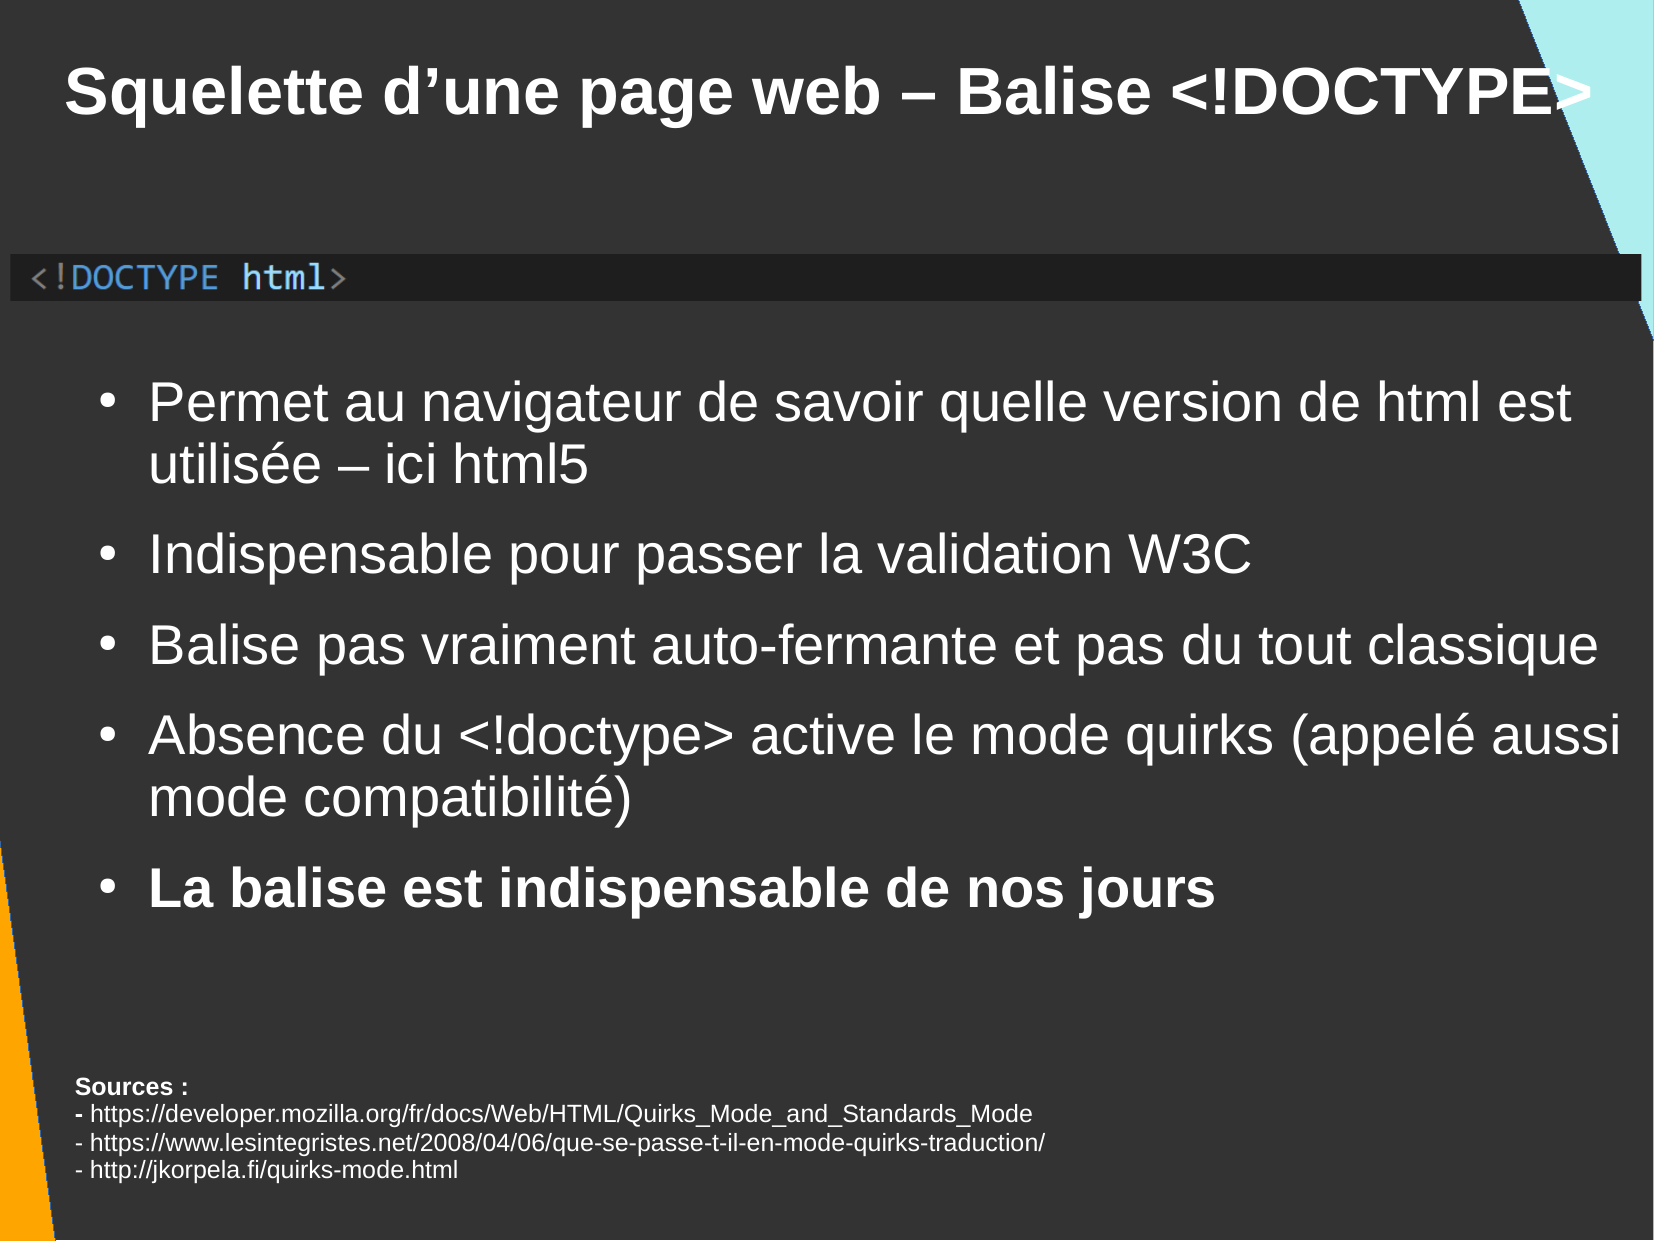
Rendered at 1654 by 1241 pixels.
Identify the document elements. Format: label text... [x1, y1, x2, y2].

text_box Sources : - https://developer.mozilla.org/fr/docs/Web/HTML/Quirks_Mode_and_Standards_Mode - https://www.lesintegristes.net/2008/04/06/que-se-passe-t-il-en-mode-quirks-traduction/ - http://jkorpela.fi/quirks-mode.html [59, 1064, 1546, 1241]
picture [10, 254, 1642, 301]
title Squelette d’une page web – Balise <!DOCTYPE> [64, 54, 1635, 204]
text_box [0, 840, 56, 1241]
list Permet au navigateur de savoir quelle version de html est utilisée – ici html5 Indispensable pour passer la validation W3C Balise pas vraiment auto-fermante et pas du tout classique Absence du <!doctype> active le mode quirks (appelé aussi mode compatibilité) La balise est indispensable de nos jours [80, 370, 1635, 930]
text_box [1518, 0, 1654, 341]
